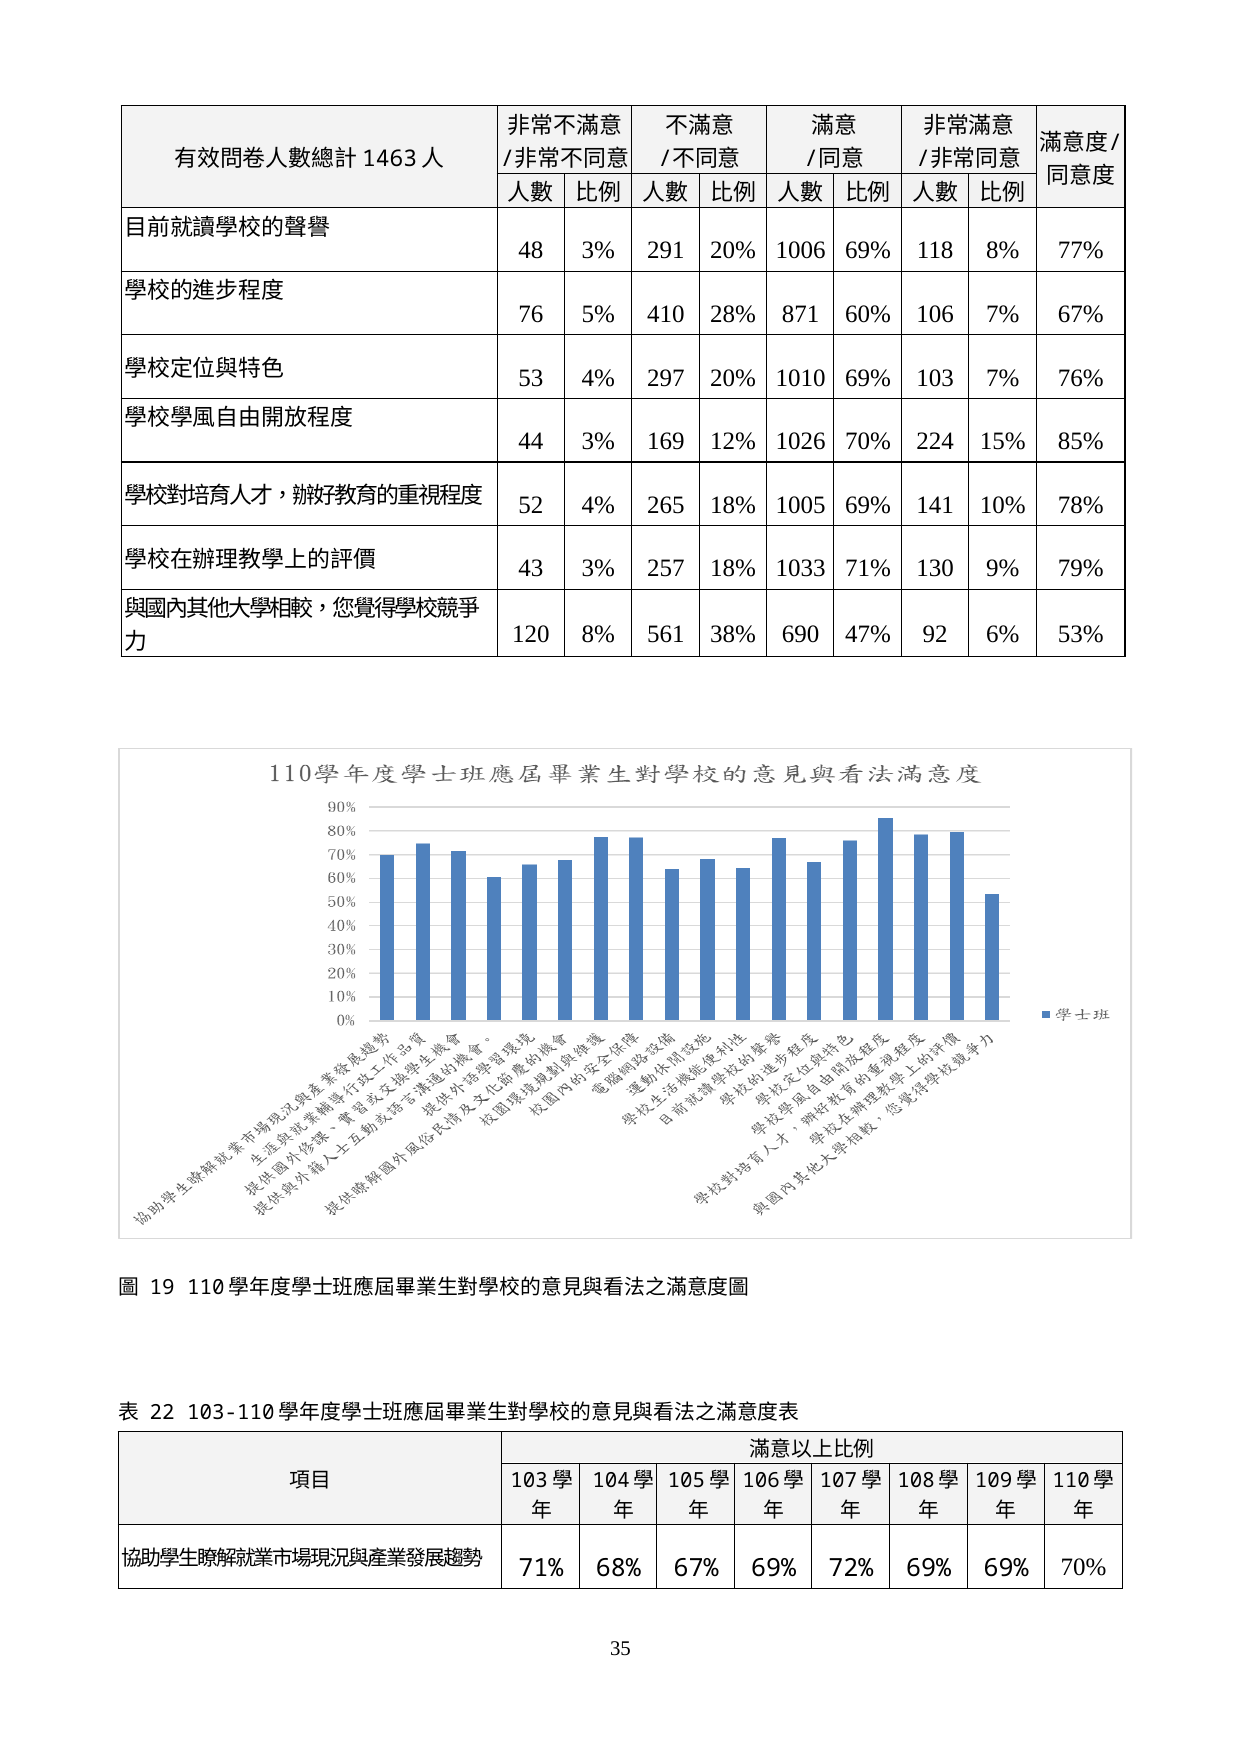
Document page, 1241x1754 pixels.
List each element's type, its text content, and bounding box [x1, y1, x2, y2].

table_cell 67% [657, 1525, 734, 1587]
table_cell 8% [565, 590, 631, 656]
table_cell 120 [498, 590, 564, 656]
table_cell 76% [1037, 335, 1124, 398]
table_cell 106 [902, 272, 968, 334]
table_cell 44 [498, 399, 564, 461]
table_cell 76 [498, 272, 564, 334]
table_cell 69% [735, 1525, 811, 1587]
table_cell 77% [1037, 208, 1124, 271]
table_cell 71% [502, 1525, 579, 1587]
table_cell 257 [632, 526, 699, 588]
table_cell 20% [700, 335, 766, 398]
table_cell 9% [969, 526, 1036, 588]
table_cell 3% [565, 526, 631, 588]
text 圖 19 110學年度學士班應屆畢業生對學校的意見與看法之滿意度圖 [118, 1244, 1122, 1306]
table_cell 學校對培育人才，辦好教育的重視程度 [122, 463, 497, 525]
table_cell 85% [1037, 399, 1124, 461]
table_cell 72% [812, 1525, 889, 1587]
table_cell 105學年 [657, 1464, 734, 1524]
table_cell 78% [1037, 463, 1124, 525]
table_cell 107學年 [812, 1464, 889, 1524]
table_cell 69% [834, 335, 901, 398]
table_cell 1005 [767, 463, 833, 525]
table_cell 43 [498, 526, 564, 588]
table_cell 協助學生瞭解就業市場現況與產業發展趨勢 [119, 1525, 501, 1587]
table_cell 18% [700, 463, 766, 525]
table_header 滿意度/同意度 [1037, 106, 1124, 207]
table_cell 871 [767, 272, 833, 334]
table_cell 53% [1037, 590, 1124, 656]
table_cell 103 [902, 335, 968, 398]
table_cell 比例 [700, 174, 766, 207]
table_cell 690 [767, 590, 833, 656]
table_cell 18% [700, 526, 766, 588]
table_cell 3% [565, 208, 631, 271]
table_cell 52 [498, 463, 564, 525]
table_cell 1006 [767, 208, 833, 271]
table_cell 學校的進步程度 [122, 272, 497, 334]
table_header 不滿意 /不同意 [632, 106, 766, 173]
table_cell 130 [902, 526, 968, 588]
table_cell 67% [1037, 272, 1124, 334]
table_header 項目 [119, 1432, 501, 1524]
table_cell 7% [969, 272, 1036, 334]
table_cell 47% [834, 590, 901, 656]
table_cell 38% [700, 590, 766, 656]
table_cell 3% [565, 399, 631, 461]
table_cell 20% [700, 208, 766, 271]
table_cell 69% [968, 1525, 1044, 1587]
table_cell 71% [834, 526, 901, 588]
table_cell 比例 [834, 174, 901, 207]
table_cell 1026 [767, 399, 833, 461]
table_cell 70% [1045, 1525, 1122, 1587]
table_cell 106學年 [735, 1464, 811, 1524]
table_cell 與國內其他大學相較，您覺得學校競爭力 [122, 590, 497, 656]
table_cell 60% [834, 272, 901, 334]
table_header 滿意 /同意 [767, 106, 901, 173]
table_cell 108學年 [890, 1464, 967, 1524]
table_header 有效問卷人數總計1463人 [122, 106, 497, 207]
table_cell 69% [834, 463, 901, 525]
table_cell 109學年 [968, 1464, 1044, 1524]
table_cell 104學年 [580, 1464, 656, 1524]
table_cell 人數 [632, 174, 699, 207]
table_cell 68% [580, 1525, 656, 1587]
table_cell 6% [969, 590, 1036, 656]
table_cell 比例 [565, 174, 631, 207]
table_cell 學校定位與特色 [122, 335, 497, 398]
table_cell 297 [632, 335, 699, 398]
table_cell 224 [902, 399, 968, 461]
table_cell 28% [700, 272, 766, 334]
table_cell 學校在辦理教學上的評價 [122, 526, 497, 588]
table_cell 92 [902, 590, 968, 656]
table_cell 169 [632, 399, 699, 461]
table_cell 4% [565, 463, 631, 525]
table_cell 118 [902, 208, 968, 271]
table_cell 410 [632, 272, 699, 334]
table_cell 69% [890, 1525, 967, 1587]
table_cell 12% [700, 399, 766, 461]
table_header 非常滿意 /非常同意 [902, 106, 1036, 173]
table_cell 目前就讀學校的聲譽 [122, 208, 497, 271]
table_cell 人數 [498, 174, 564, 207]
text 表 22 103-110學年度學士班應屆畢業生對學校的意見與看法之滿意度表 [118, 1369, 1122, 1431]
table_cell 103學年 [502, 1464, 579, 1524]
table_cell 人數 [902, 174, 968, 207]
table_cell 1033 [767, 526, 833, 588]
table_cell 79% [1037, 526, 1124, 588]
table_cell 69% [834, 208, 901, 271]
table_cell 8% [969, 208, 1036, 271]
table_cell 7% [969, 335, 1036, 398]
table_cell 比例 [969, 174, 1036, 207]
table_cell 5% [565, 272, 631, 334]
table_cell 561 [632, 590, 699, 656]
table_header 滿意以上比例 [502, 1432, 1122, 1462]
table_cell 人數 [767, 174, 833, 207]
table_cell 4% [565, 335, 631, 398]
table_cell 265 [632, 463, 699, 525]
table_cell 15% [969, 399, 1036, 461]
table_cell 70% [834, 399, 901, 461]
table_cell 1010 [767, 335, 833, 398]
table_header 非常不滿意 /非常不同意 [498, 106, 631, 173]
table_cell 291 [632, 208, 699, 271]
table_cell 48 [498, 208, 564, 271]
table_cell 學校學風自由開放程度 [122, 399, 497, 461]
table_cell 110學年 [1045, 1464, 1122, 1524]
table_cell 10% [969, 463, 1036, 525]
table_cell 53 [498, 335, 564, 398]
table_cell 141 [902, 463, 968, 525]
